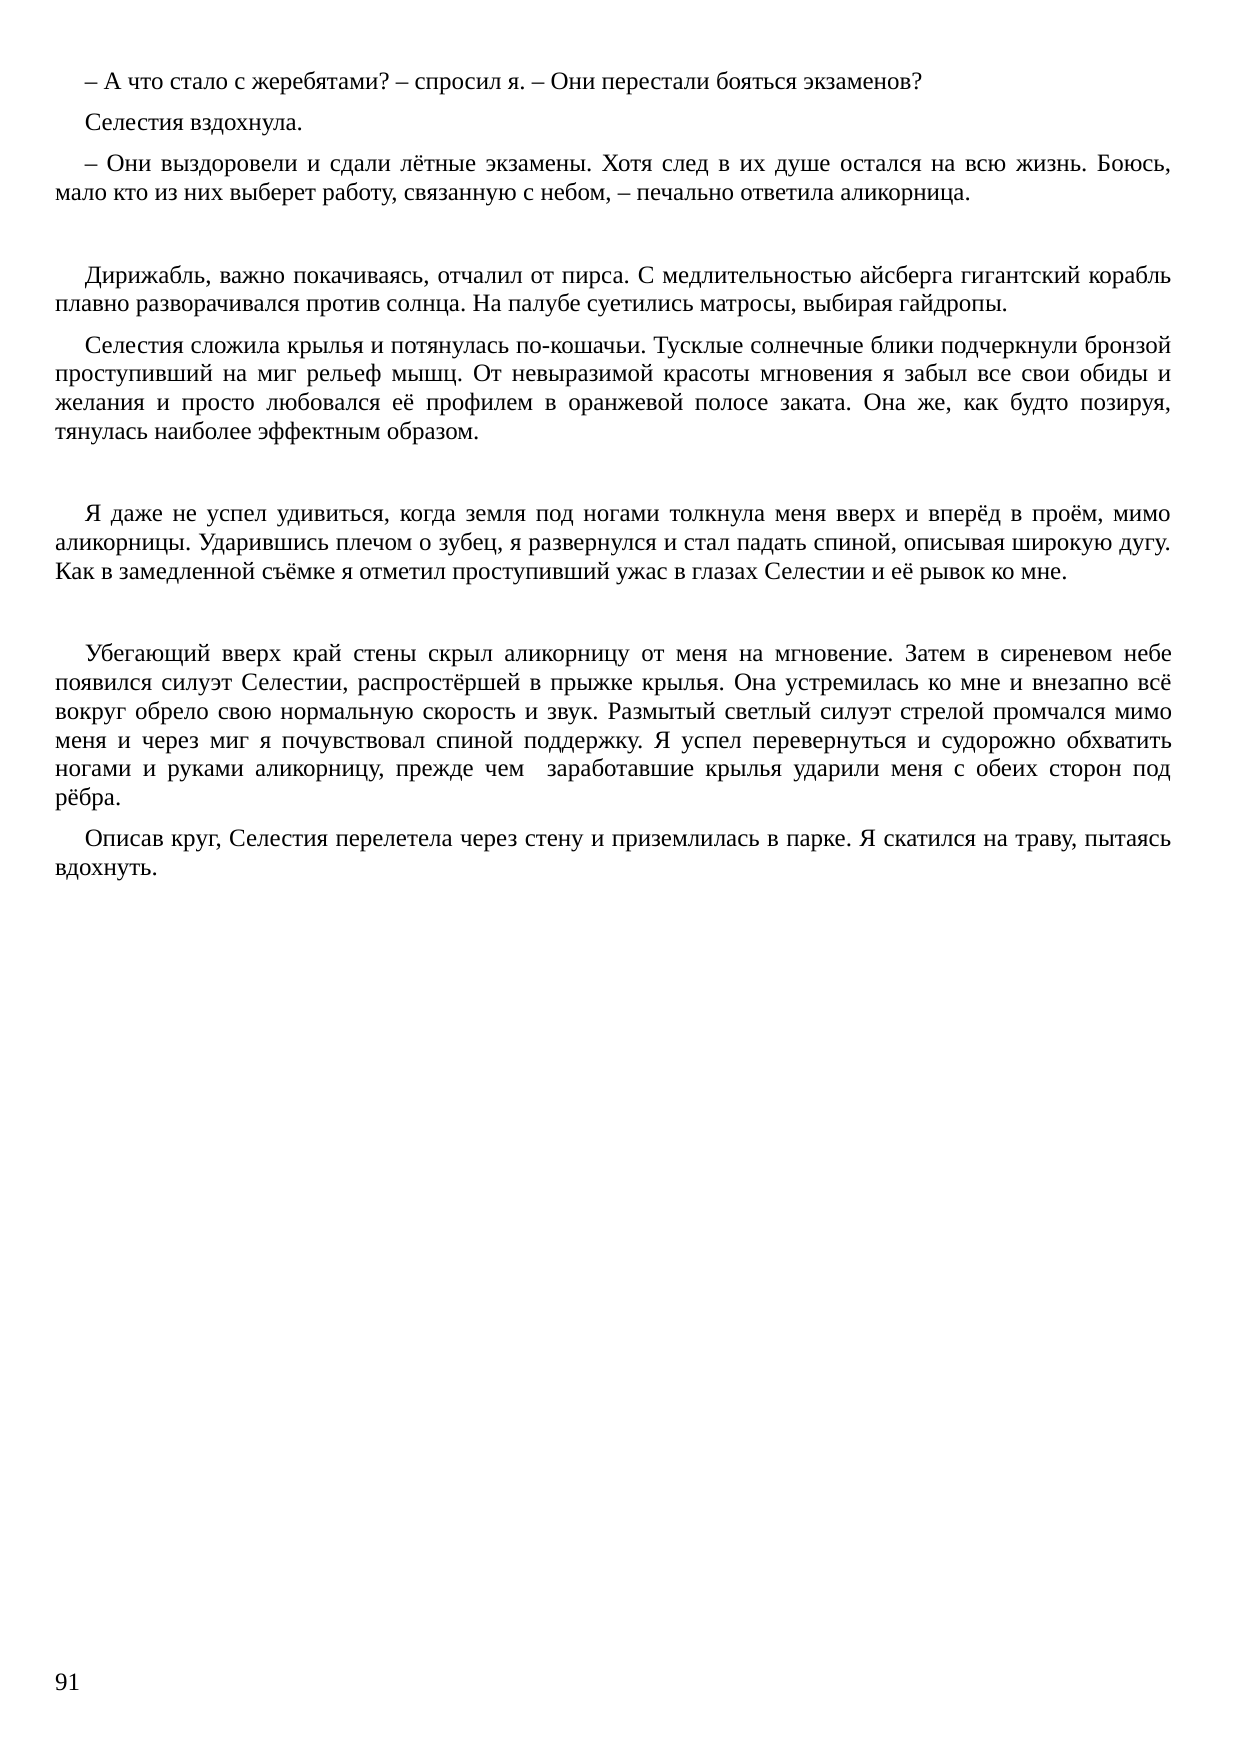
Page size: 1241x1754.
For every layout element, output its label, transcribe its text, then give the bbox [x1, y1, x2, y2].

text Селестия сложила крылья и потянулась по-кошачьи. Тусклые солнечные блики подчеркнули бронзой проступивший на миг рельеф мышц. От невыразимой красоты мгновения я забыл все свои обиды и желания и просто любовался её профилем в оранжевой полосе заката. Она же, как будто позируя, тянулась наиболее эффектным образом. [55, 330, 1173, 445]
text Описав круг, Селестия перелетела через стену и приземлилась в парке. Я скатился на траву, пытаясь вдохнуть. [55, 823, 1173, 881]
text Я даже не успел удивиться, когда земля под ногами толкнула меня вверх и вперёд в проём, мимо аликорницы. Ударившись плечом о зубец, я развернулся и стал падать спиной, описывая широкую дугу. Как в замедленной съёмке я отметил проступивший ужас в глазах Селестии и её рывок ко мне. [55, 498, 1173, 585]
text Селестия вздохнула. [55, 107, 1173, 136]
text – Они выздоровели и сдали лётные экзамены. Хотя след в их душе остался на всю жизнь. Боюсь, мало кто из них выберет работу, связанную с небом, – печально ответила аликорница. [55, 148, 1173, 206]
text Дирижабль, важно покачиваясь, отчалил от пирса. С медлительностью айсберга гигантский корабль плавно разворачивался против солнца. На палубе суетились матросы, выбирая гайдропы. [55, 260, 1173, 317]
text Убегающий вверх край стены скрыл аликорницу от меня на мгновение. Затем в сиреневом небе появился силуэт Селестии, распростёршей в прыжке крылья. Она устремилась ко мне и внезапно всё вокруг обрело свою нормальную скорость и звук. Размытый светлый силуэт стрелой промчался мимо меня и через миг я почувствовал спиной поддержку. Я успел перевернуться и судорожно обхватить ногами и руками аликорницу, прежде чем заработавшие крылья ударили меня с обеих сторон под рёбра. [55, 638, 1173, 811]
text – А что стало с жеребятами? – спросил я. – Они перестали бояться экзаменов? [55, 66, 1173, 95]
